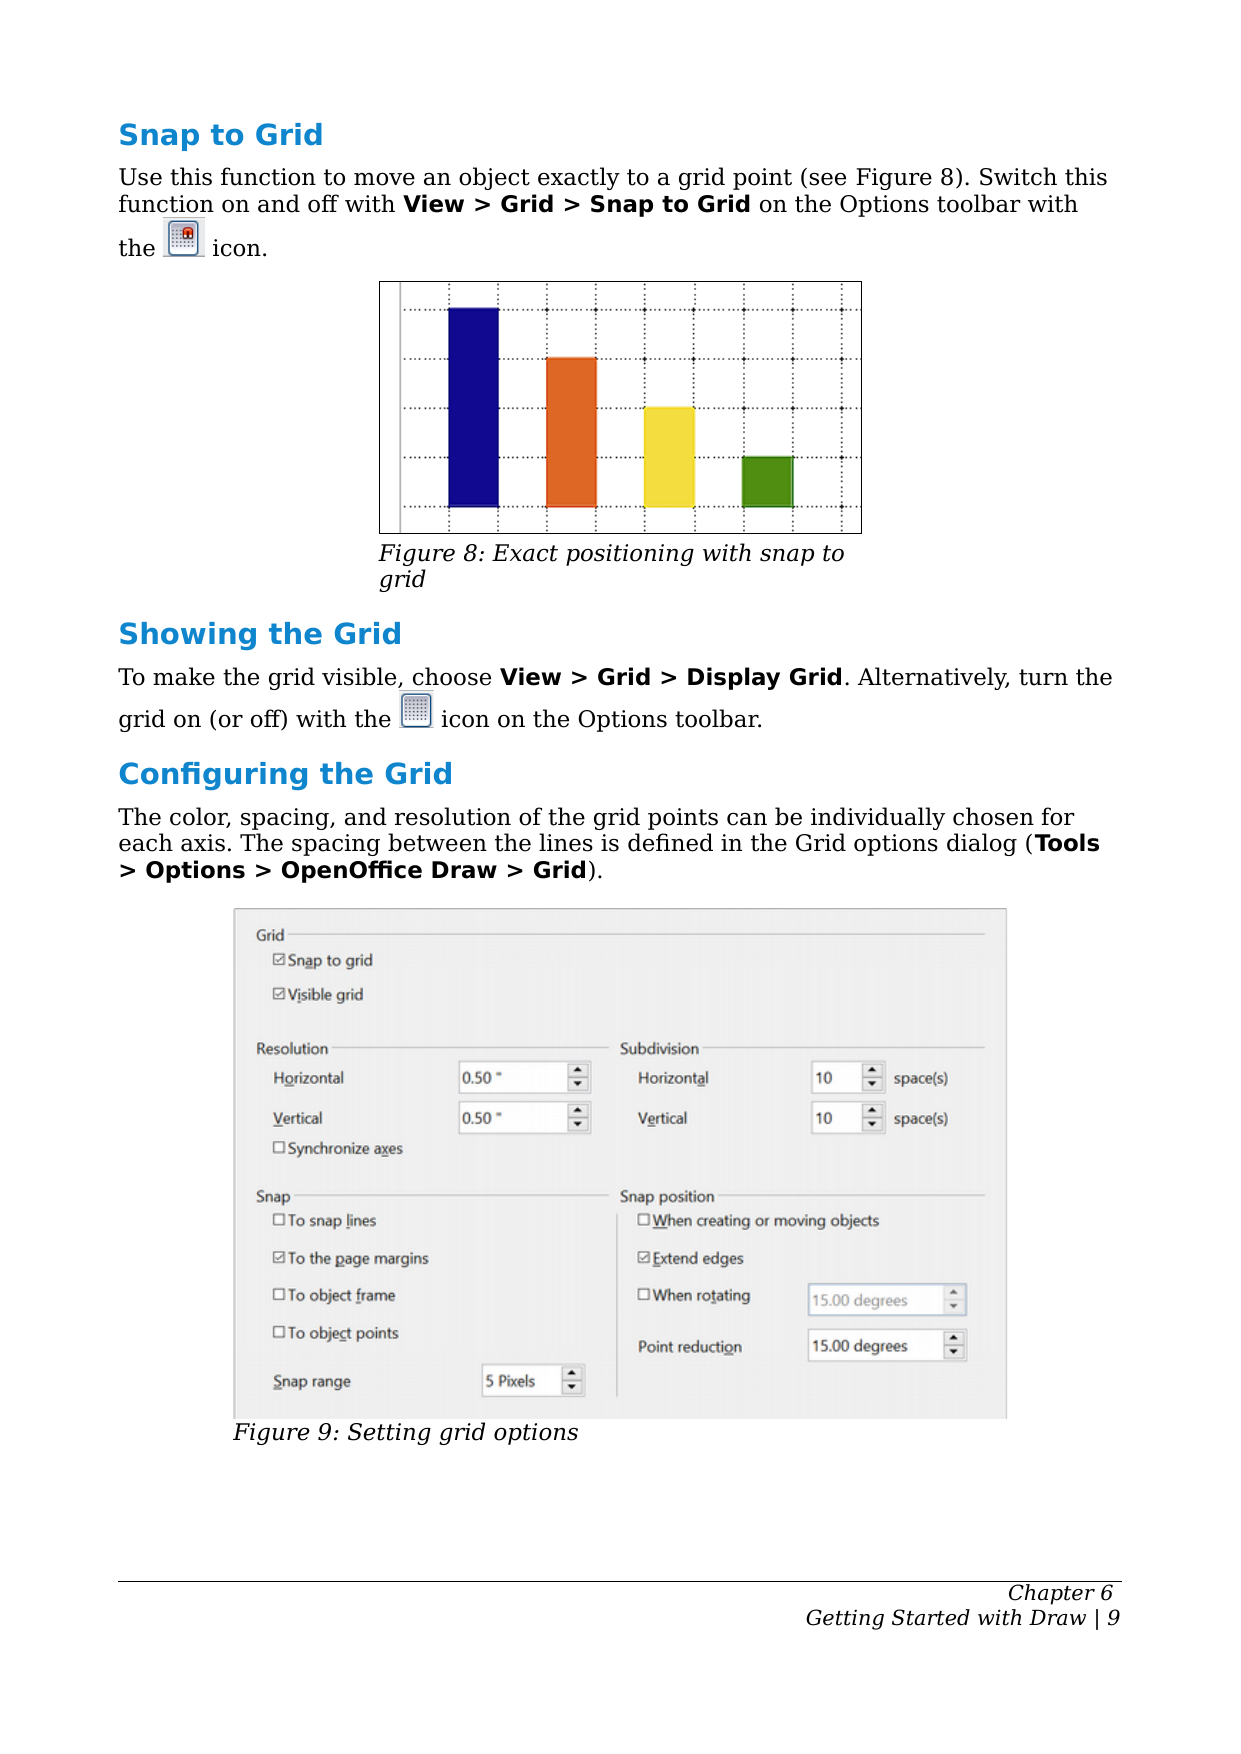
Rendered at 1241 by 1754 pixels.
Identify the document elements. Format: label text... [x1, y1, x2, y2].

picture [233, 908, 1008, 1419]
picture [162, 217, 205, 257]
subtitle Snap to Grid [118, 118, 1122, 152]
subtitle Showing the Grid [118, 617, 1122, 651]
text To make the grid visible, choose View > Grid > Display Grid. Alternatively, turn the grid on (or off) with the icon on the Options toolbar. [118, 664, 1122, 733]
subtitle Configuring the Grid [118, 757, 1122, 791]
text Use this function to move an object exactly to a grid point (see Figure 8). Switch this function on and off with View > Grid > Snap to Grid on the Options toolbar with the icon. [118, 164, 1122, 262]
text Figure 9: Setting grid options [233, 1419, 1007, 1445]
picture [380, 282, 861, 533]
picture [399, 690, 434, 728]
text Figure 8: Exact positioning with snap to grid [379, 540, 862, 593]
text The color, spacing, and resolution of the grid points can be individually chosen for each axis. The spacing between the lines is defined in the Grid options dialog (Tools > Options > OpenOffice Draw > Grid). [118, 804, 1122, 884]
